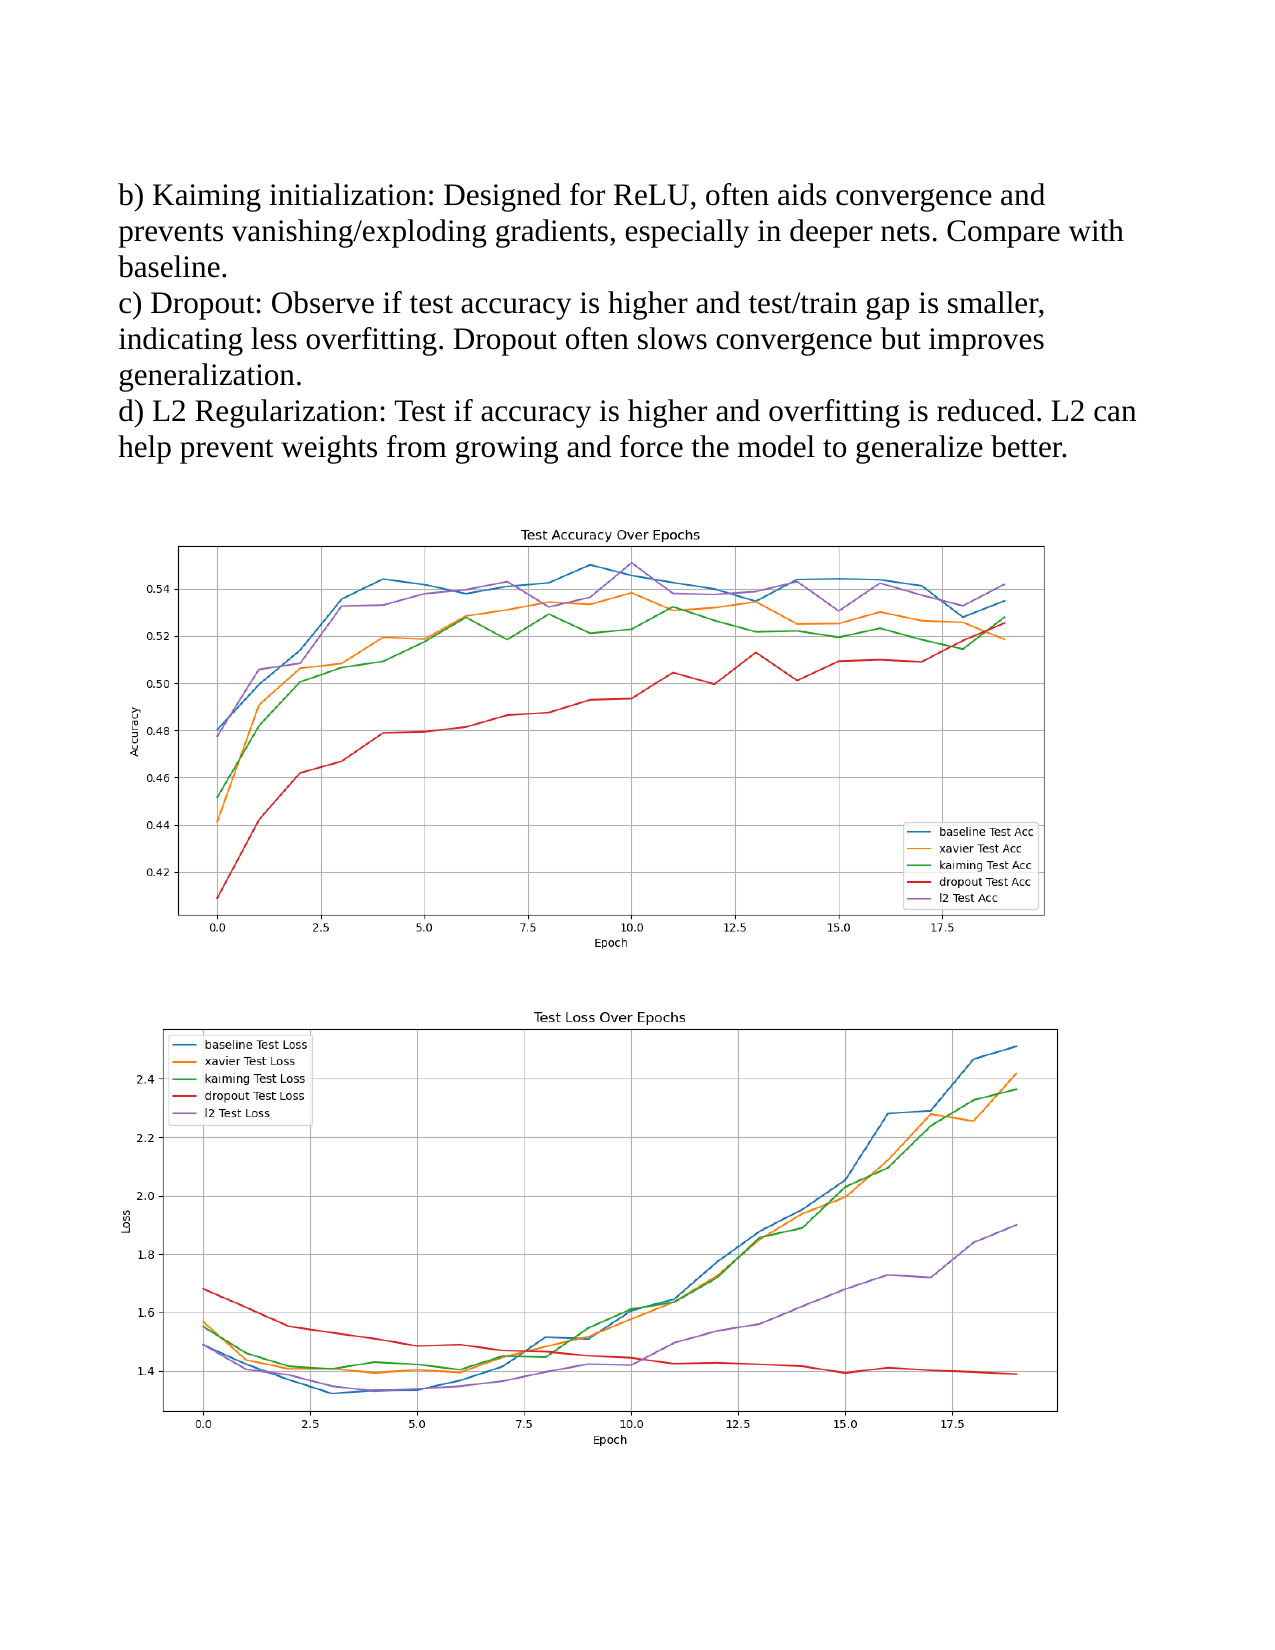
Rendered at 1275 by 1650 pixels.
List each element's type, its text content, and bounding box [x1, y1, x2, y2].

text d) L2 Regularization: Test if accuracy is higher and overfitting is reduced. L2 can help prevent weights from growing and force the model to generalize better. [118, 392, 1157, 464]
text c) Dropout: Observe if test accuracy is higher and test/train gap is smaller, indicating less overfitting. Dropout often slows convergence but improves generalization. [118, 284, 1157, 392]
text b) Kaiming initialization: Designed for ReLU, often aids convergence and prevents vanishing/exploding gradients, especially in deeper nets. Compare with baseline. [118, 176, 1157, 284]
picture [119, 488, 1068, 967]
picture [102, 1002, 1067, 1450]
